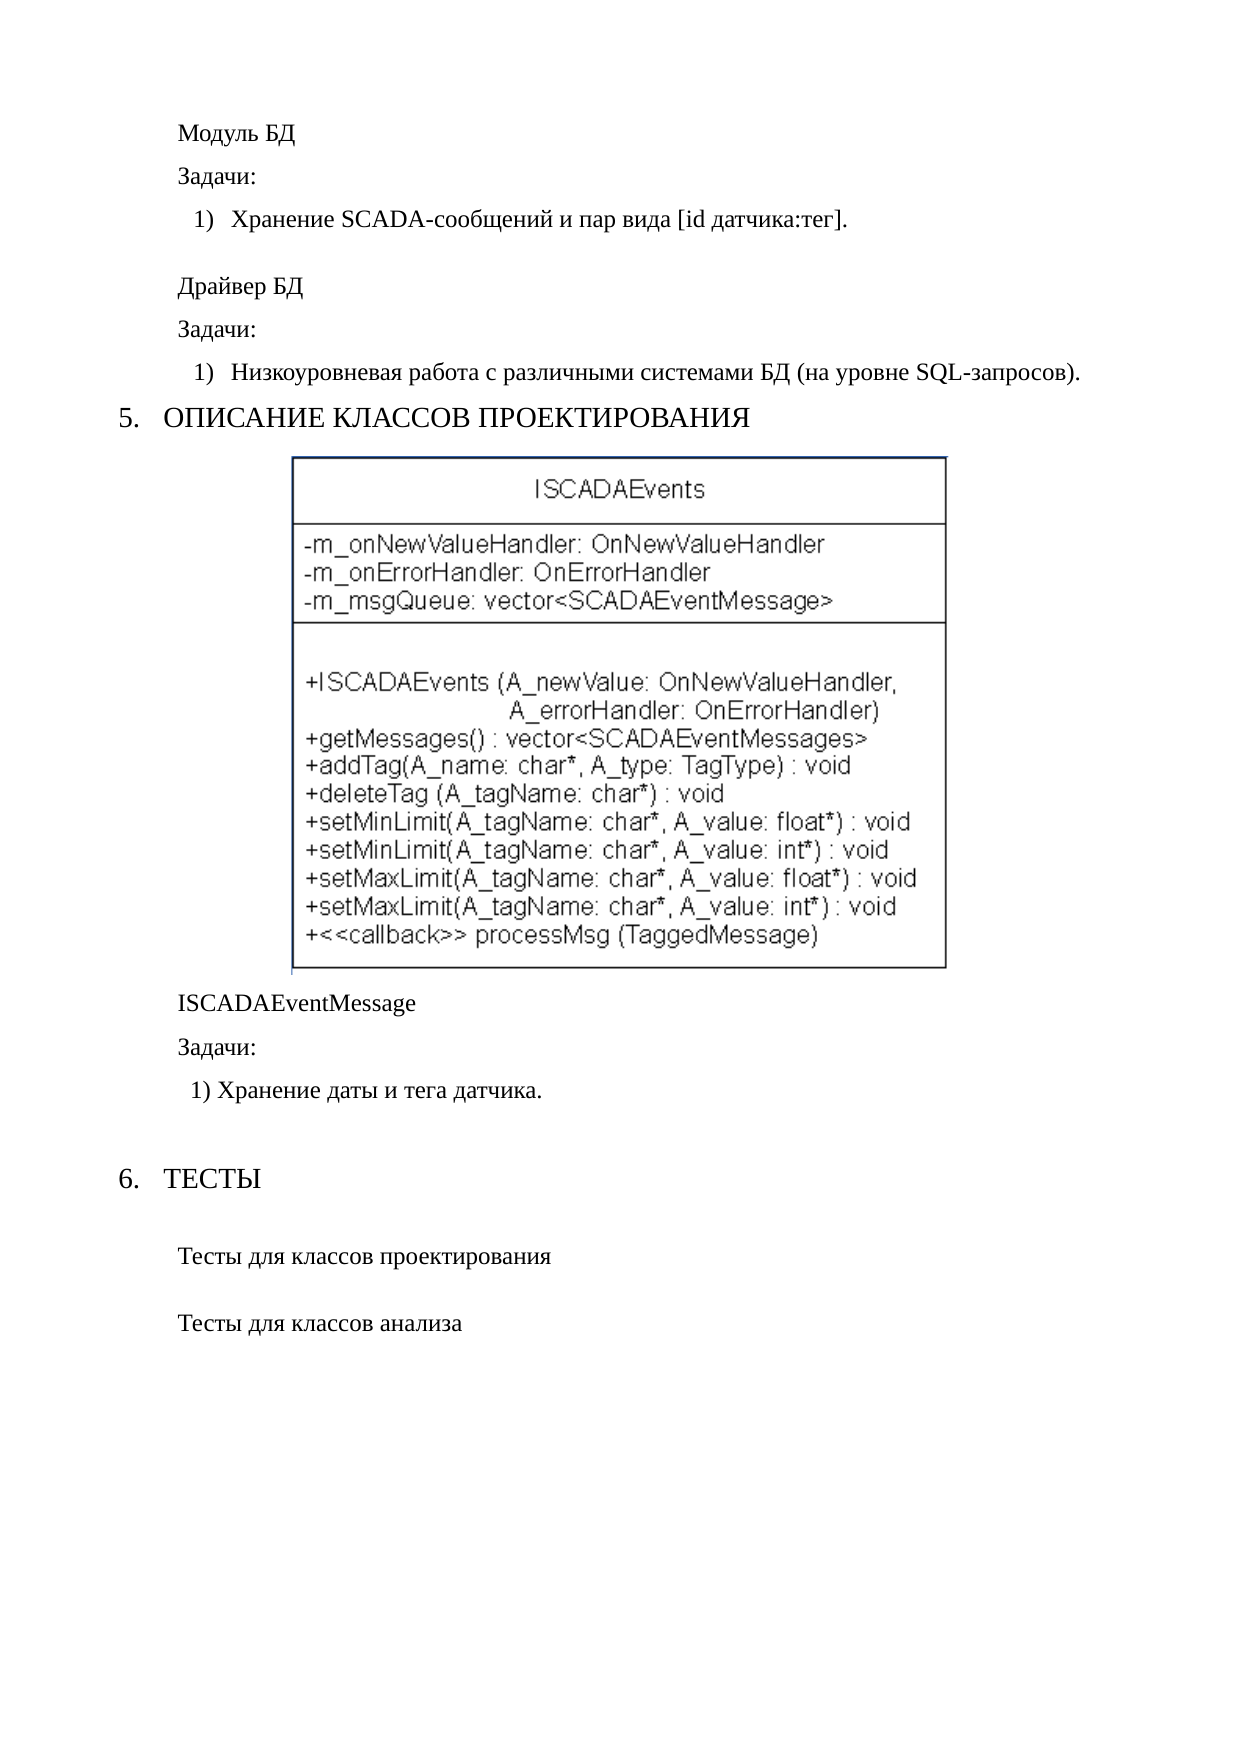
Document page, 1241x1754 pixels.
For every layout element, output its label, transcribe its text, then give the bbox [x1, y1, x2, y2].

subtitle Драйвер БД [177, 271, 1122, 300]
text Задачи: [118, 314, 1122, 343]
text 1) Хранение даты и тега датчика. [118, 1075, 1122, 1103]
subtitle Описание классов проектирования [118, 401, 1122, 434]
text Задачи: [118, 161, 1122, 190]
subtitle Модуль БД [177, 118, 1122, 147]
picture [291, 456, 950, 975]
list Низкоуровневая работа с различными системами БД (на уровне SQL-запросов). [193, 357, 1122, 386]
subtitle Тесты для классов проектирования [177, 1241, 1122, 1270]
subtitle Тесты для классов анализа [177, 1308, 1122, 1336]
list Хранение SCADA-сообщений и пар вида [id датчика:тег]. [193, 204, 1122, 233]
subtitle Тесты [118, 1161, 1122, 1194]
text Задачи: [118, 1032, 1122, 1060]
text ISCADAEventMessage [118, 975, 1122, 1017]
